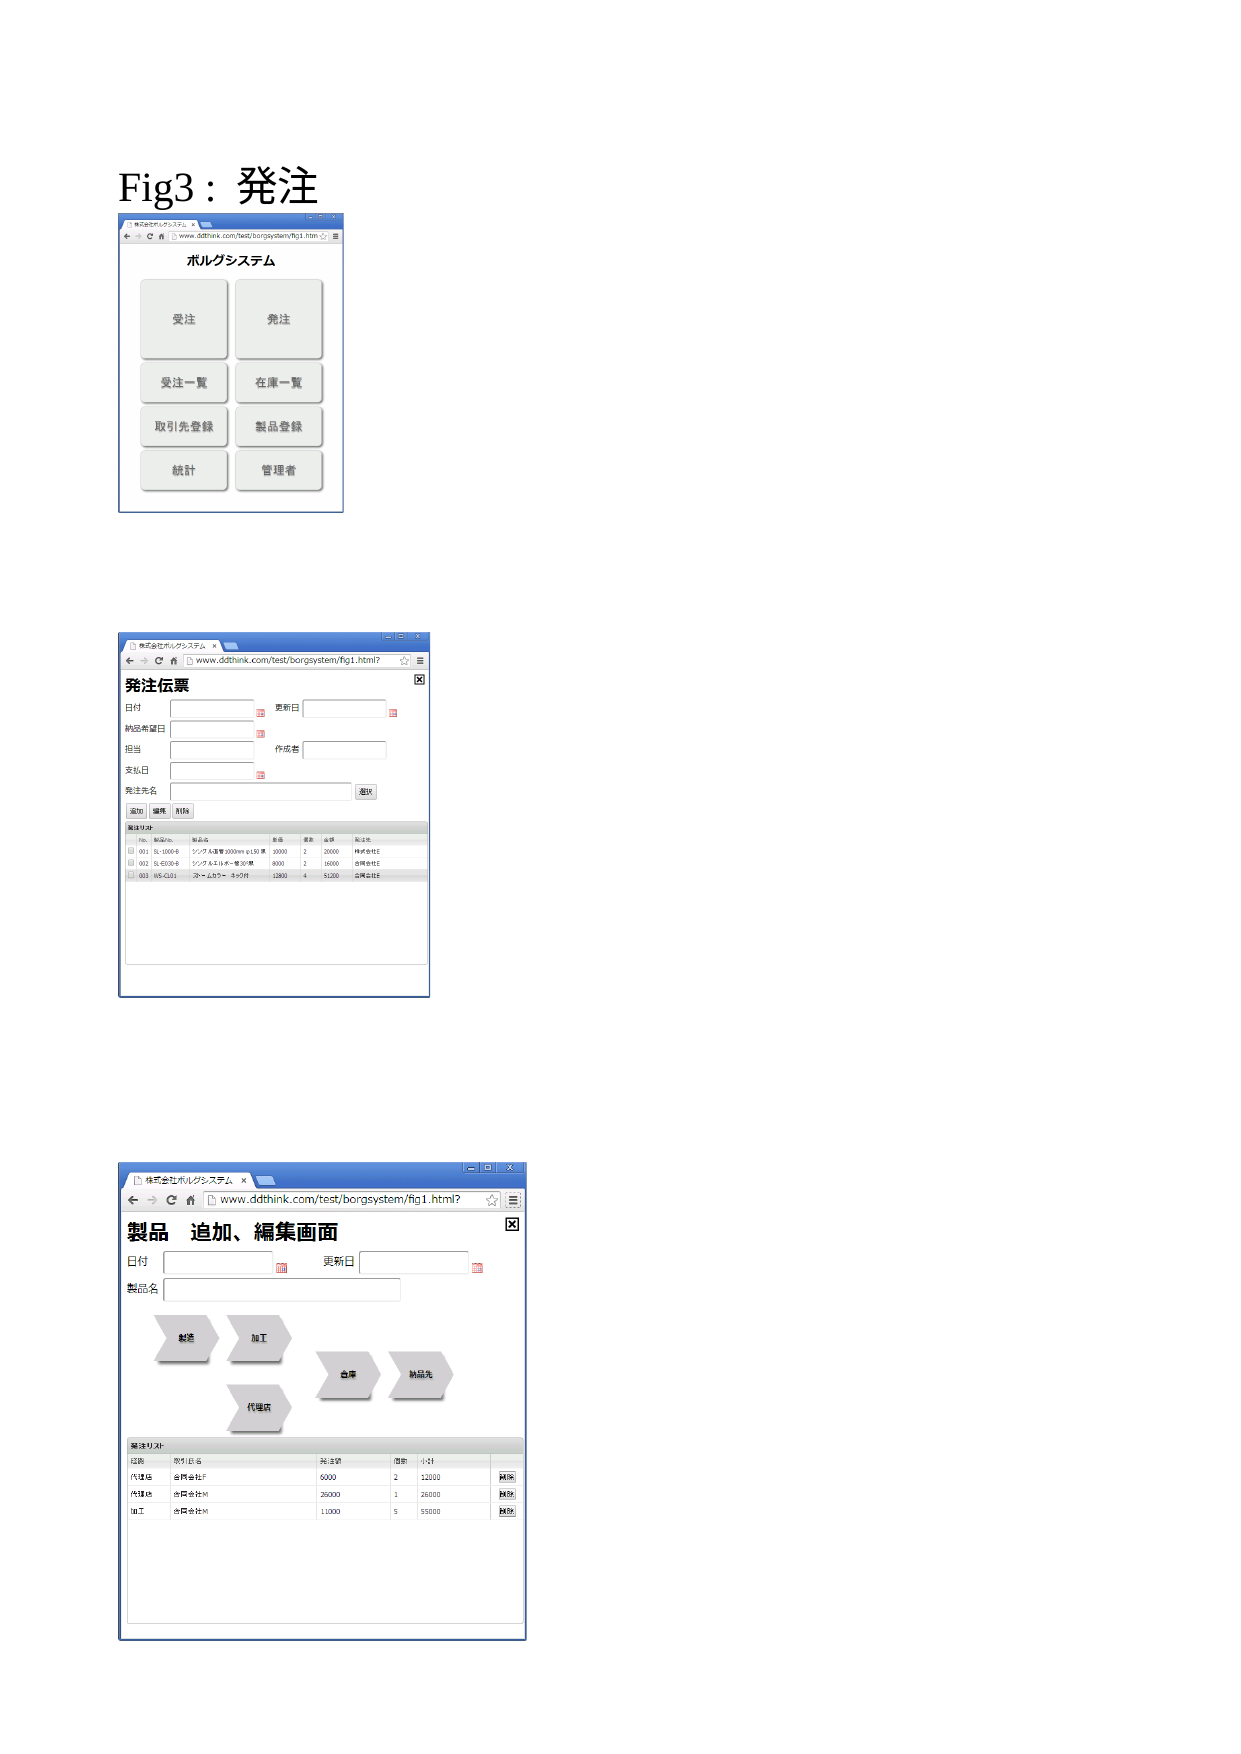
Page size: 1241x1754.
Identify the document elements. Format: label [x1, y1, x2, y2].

picture [118, 1162, 527, 1641]
picture [118, 213, 344, 513]
picture [118, 632, 430, 998]
